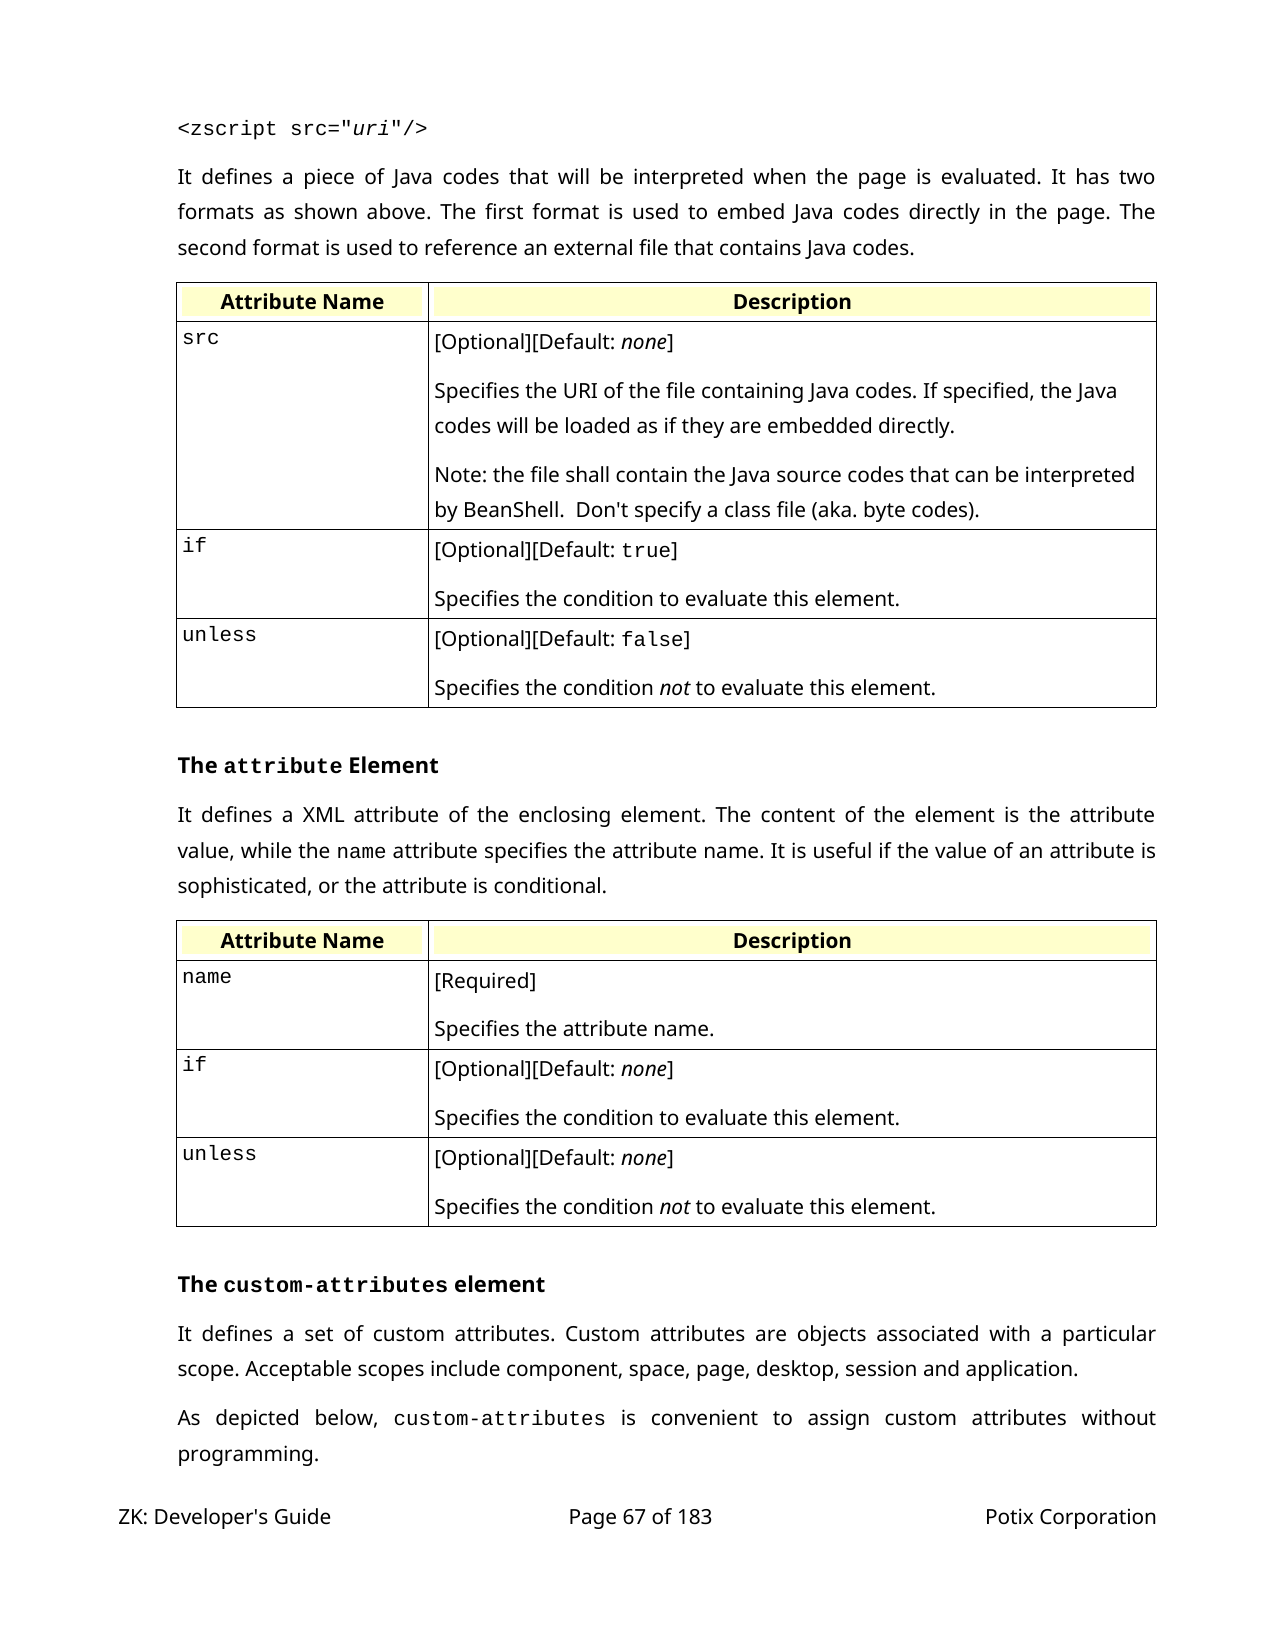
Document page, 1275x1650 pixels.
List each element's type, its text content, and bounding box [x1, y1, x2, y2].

text It defines a XML attribute of the enclosing element. The content of the element is the attribute value, while the name attribute specifies the attribute name. It is useful if the value of an attribute is sophisticated, or the attribute is conditional. [177, 801, 1157, 899]
table_header Attribute Name [177, 921, 428, 960]
table_cell [Optional][Default: none] Specifies the URI of the file containing Java codes. If specified, the Java codes will be loaded as if they are embedded directly. Note: the file shall contain the Java source codes that can be interpreted by BeanShell. Don't specify a class file (aka. byte codes). [429, 322, 1156, 529]
table_cell [Optional][Default: none] Specifies the condition not to evaluate this element. [429, 1138, 1156, 1226]
table_cell if [177, 1050, 428, 1137]
table_cell [Optional][Default: false] Specifies the condition not to evaluate this element. [429, 619, 1156, 707]
text <zscript src="uri"/> [177, 118, 1157, 142]
table_header Attribute Name [177, 283, 428, 321]
table_cell [Optional][Default: true] Specifies the condition to evaluate this element. [429, 530, 1156, 618]
text It defines a set of custom attributes. Custom attributes are objects associated with a particular scope. Acceptable scopes include component, space, page, desktop, session and application. [177, 1319, 1157, 1383]
subtitle The attribute Element [177, 750, 1157, 780]
text As depicted below, custom-attributes is convenient to assign custom attributes without programming. [177, 1403, 1157, 1467]
subtitle The custom-attributes element [177, 1268, 1157, 1298]
table_cell [Optional][Default: none] Specifies the condition to evaluate this element. [429, 1050, 1156, 1137]
table_cell unless [177, 619, 428, 707]
table_cell [Required] Specifies the attribute name. [429, 961, 1156, 1049]
table_header Description [429, 283, 1156, 321]
table_cell unless [177, 1138, 428, 1226]
text It defines a piece of Java codes that will be interpreted when the page is evaluated. It has two formats as shown above. The first format is used to embed Java codes directly in the page. The second format is used to reference an external file that contains Java codes. [177, 162, 1157, 261]
table_header Description [429, 921, 1156, 960]
table_cell name [177, 961, 428, 1049]
table_cell src [177, 322, 428, 529]
table_cell if [177, 530, 428, 618]
